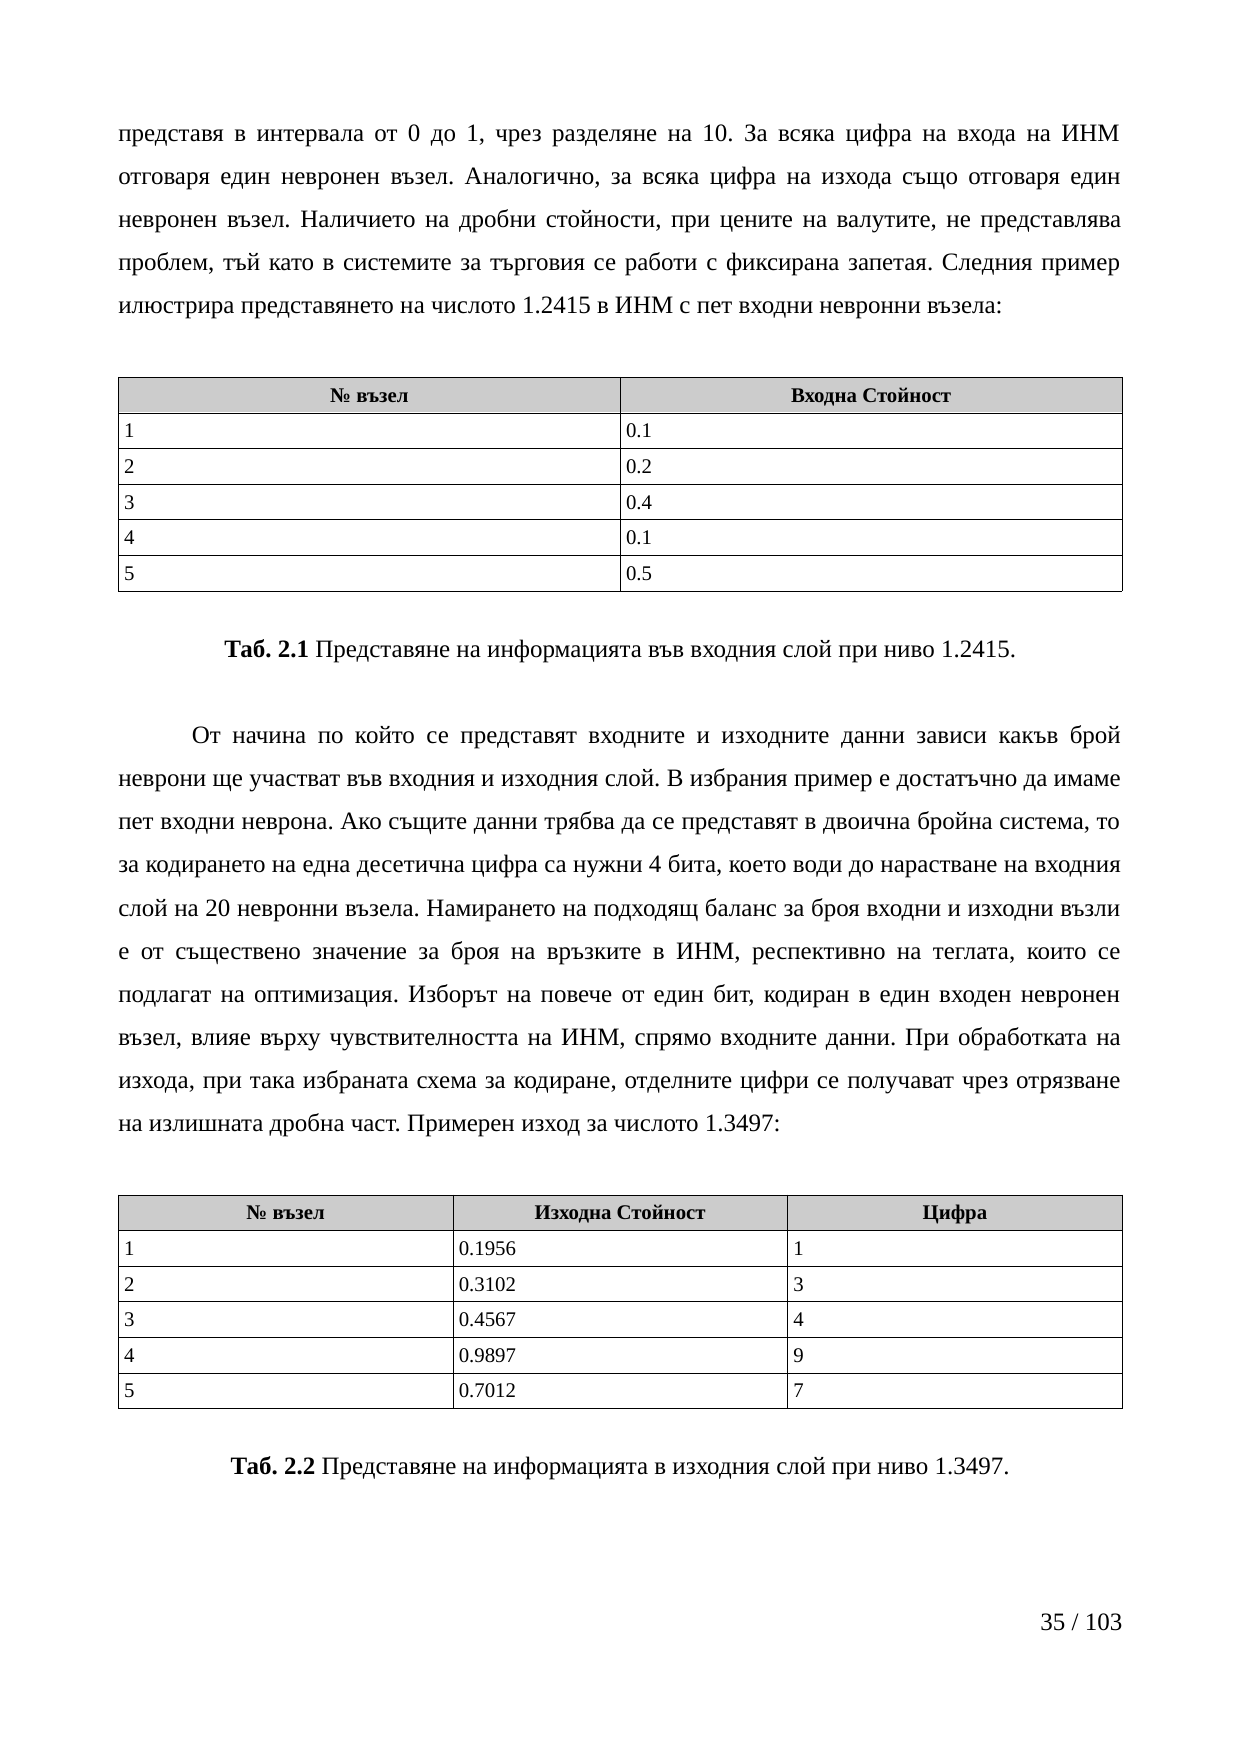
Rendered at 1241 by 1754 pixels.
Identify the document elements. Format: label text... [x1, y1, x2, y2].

table_cell 7 [788, 1374, 1122, 1408]
text представя в интервала от 0 до 1, чрез разделяне на 10. За всяка цифра на входа на ИНМ отговаря един невронен възел. Аналогично, за всяка цифра на изхода също отговаря един невронен възел. Наличието на дробни стойности, при цените на валутите, не представлява проблем, тъй като в системите за търговия се работи с фиксирана запетая. Следния пример илюстрира представянето на числото 1.2415 в ИНМ с пет входни невронни възела: [118, 118, 1122, 319]
table_cell 4 [788, 1302, 1122, 1337]
table_cell 1 [119, 1231, 453, 1266]
table_cell 5 [119, 556, 620, 591]
table_cell 0.1956 [454, 1231, 787, 1266]
table_header Цифра [788, 1196, 1122, 1230]
table_cell 3 [119, 1302, 453, 1337]
table_cell 0.9897 [454, 1338, 787, 1373]
table_cell 4 [119, 520, 620, 555]
table_cell 0.5 [621, 556, 1122, 591]
text Таб. 2.2 Представяне на информацията в изходния слой при ниво 1.3497. [118, 1451, 1122, 1480]
table_cell 0.4567 [454, 1302, 787, 1337]
text От начина по който се представят входните и изходните данни зависи какъв брой неврони ще участват във входния и изходния слой. В избрания пример е достатъчно да имаме пет входни неврона. Ако същите данни трябва да се представят в двоична бройна система, то за кодирането на една десетична цифра са нужни 4 бита, което води до нарастване на входния слой на 20 невронни възела. Намирането на подходящ баланс за броя входни и изходни възли е от съществено значение за броя на връзките в ИНМ, респективно на теглата, които се подлагат на оптимизация. Изборът на повече от един бит, кодиран в един входен невронен възел, влияе върху чувствителността на ИНМ, спрямо входните данни. При обработката на изхода, при така избраната схема за кодиране, отделните цифри се получават чрез отрязване на излишната дробна част. Примерен изход за числото 1.3497: [118, 720, 1122, 1137]
table_cell 1 [788, 1231, 1122, 1266]
table_cell 0.2 [621, 449, 1122, 484]
text Таб. 2.1 Представяне на информацията във входния слой при ниво 1.2415. [118, 634, 1122, 663]
table_cell 0.1 [621, 414, 1122, 448]
table_cell 0.3102 [454, 1267, 787, 1301]
table_cell 1 [119, 414, 620, 448]
table_header Изходна Стойност [454, 1196, 787, 1230]
table_cell 4 [119, 1338, 453, 1373]
table_cell 5 [119, 1374, 453, 1408]
table_cell 3 [788, 1267, 1122, 1301]
table_header Входна Стойност [621, 378, 1122, 412]
table_cell 9 [788, 1338, 1122, 1373]
table_header № възел [119, 1196, 453, 1230]
table_cell 0.4 [621, 485, 1122, 519]
table_cell 2 [119, 1267, 453, 1301]
table_cell 0.1 [621, 520, 1122, 555]
table_cell 3 [119, 485, 620, 519]
table_cell 2 [119, 449, 620, 484]
table_header № възел [119, 378, 620, 412]
table_cell 0.7012 [454, 1374, 787, 1408]
